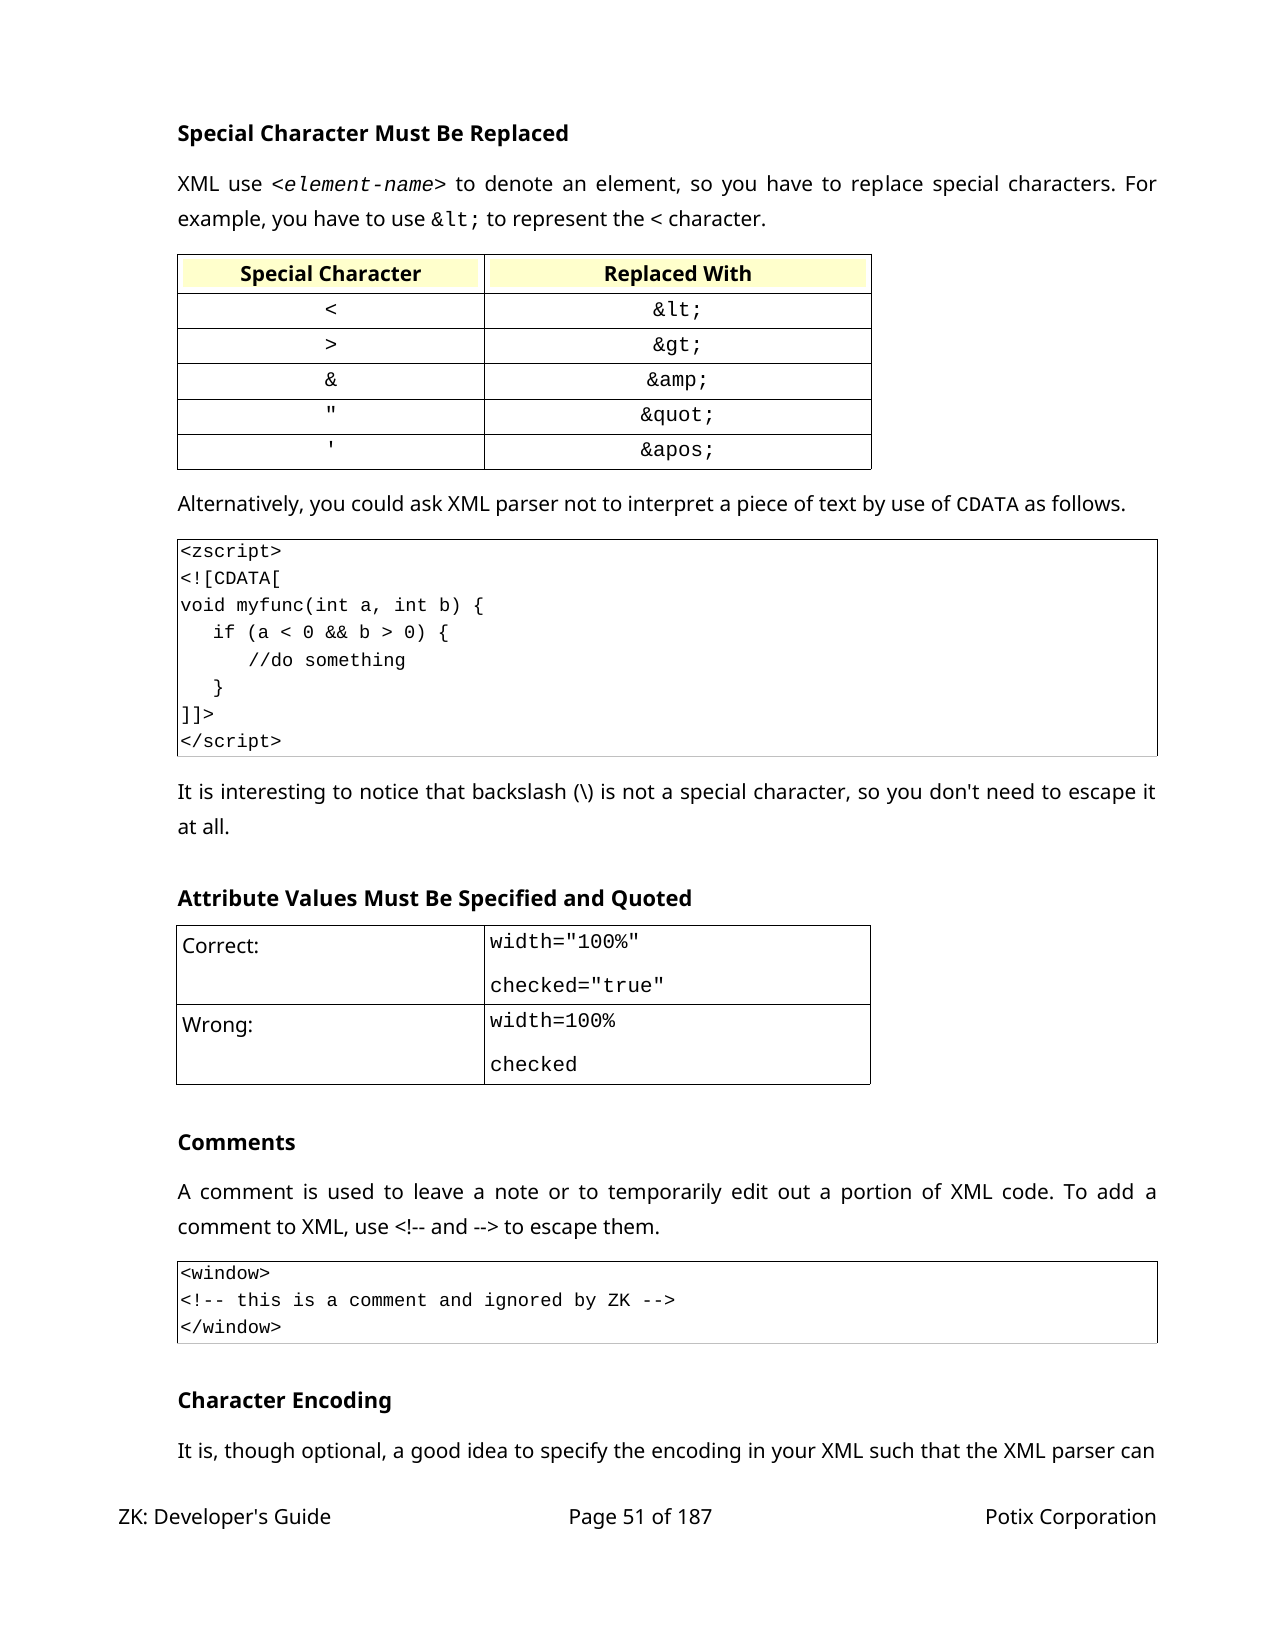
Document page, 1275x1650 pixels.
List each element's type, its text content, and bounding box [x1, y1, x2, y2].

table_cell & [178, 364, 484, 399]
text void myfunc(int a, int b) { [178, 593, 1157, 617]
table_cell < [178, 294, 484, 328]
table_cell ' [178, 435, 484, 469]
subtitle Attribute Values Must Be Specified and Quoted [177, 883, 1157, 913]
subtitle Comments [177, 1126, 1157, 1156]
text </window> [178, 1315, 1157, 1343]
table_cell " [178, 400, 484, 434]
text <window> [178, 1262, 1157, 1285]
text It is, though optional, a good idea to specify the encoding in your XML such that the XML parser can [177, 1436, 1157, 1464]
subtitle Special Character Must Be Replaced [177, 118, 1157, 148]
table_cell &gt; [485, 329, 871, 363]
table_cell > [178, 329, 484, 363]
text <zscript> [178, 540, 1157, 563]
text if (a < 0 && b > 0) { [178, 620, 1157, 644]
text <!-- this is a comment and ignored by ZK --> [178, 1288, 1157, 1312]
table_cell Wrong: [177, 1005, 484, 1084]
table_cell &amp; [485, 364, 871, 399]
text <![CDATA[ [178, 566, 1157, 590]
table_header Correct: [177, 926, 484, 1004]
text } [178, 674, 1157, 699]
text </script> [178, 729, 1157, 756]
table_cell &apos; [485, 435, 871, 469]
table_header Special Character [178, 255, 484, 293]
subtitle Character Encoding [177, 1385, 1157, 1415]
table_cell &lt; [485, 294, 871, 328]
table_header width="100%" checked="true" [485, 926, 870, 1004]
table_cell width=100% checked [485, 1005, 870, 1084]
text A comment is used to leave a note or to temporarily edit out a portion of XML code. To add a comment to XML, use <!-- and --> to escape them. [177, 1177, 1157, 1240]
text It is interesting to notice that backslash (\) is not a special character, so you don't need to escape it at all. [177, 777, 1157, 840]
text ]]> [178, 702, 1157, 726]
table_header Replaced With [485, 255, 871, 293]
text //do something [178, 647, 1157, 672]
text Alternatively, you could ask XML parser not to interpret a piece of text by use of CDATA as follows. [177, 489, 1157, 518]
text XML use <element-name> to denote an element, so you have to replace special characters. For example, you have to use &lt; to represent the < character. [177, 169, 1157, 233]
table_cell &quot; [485, 400, 871, 434]
